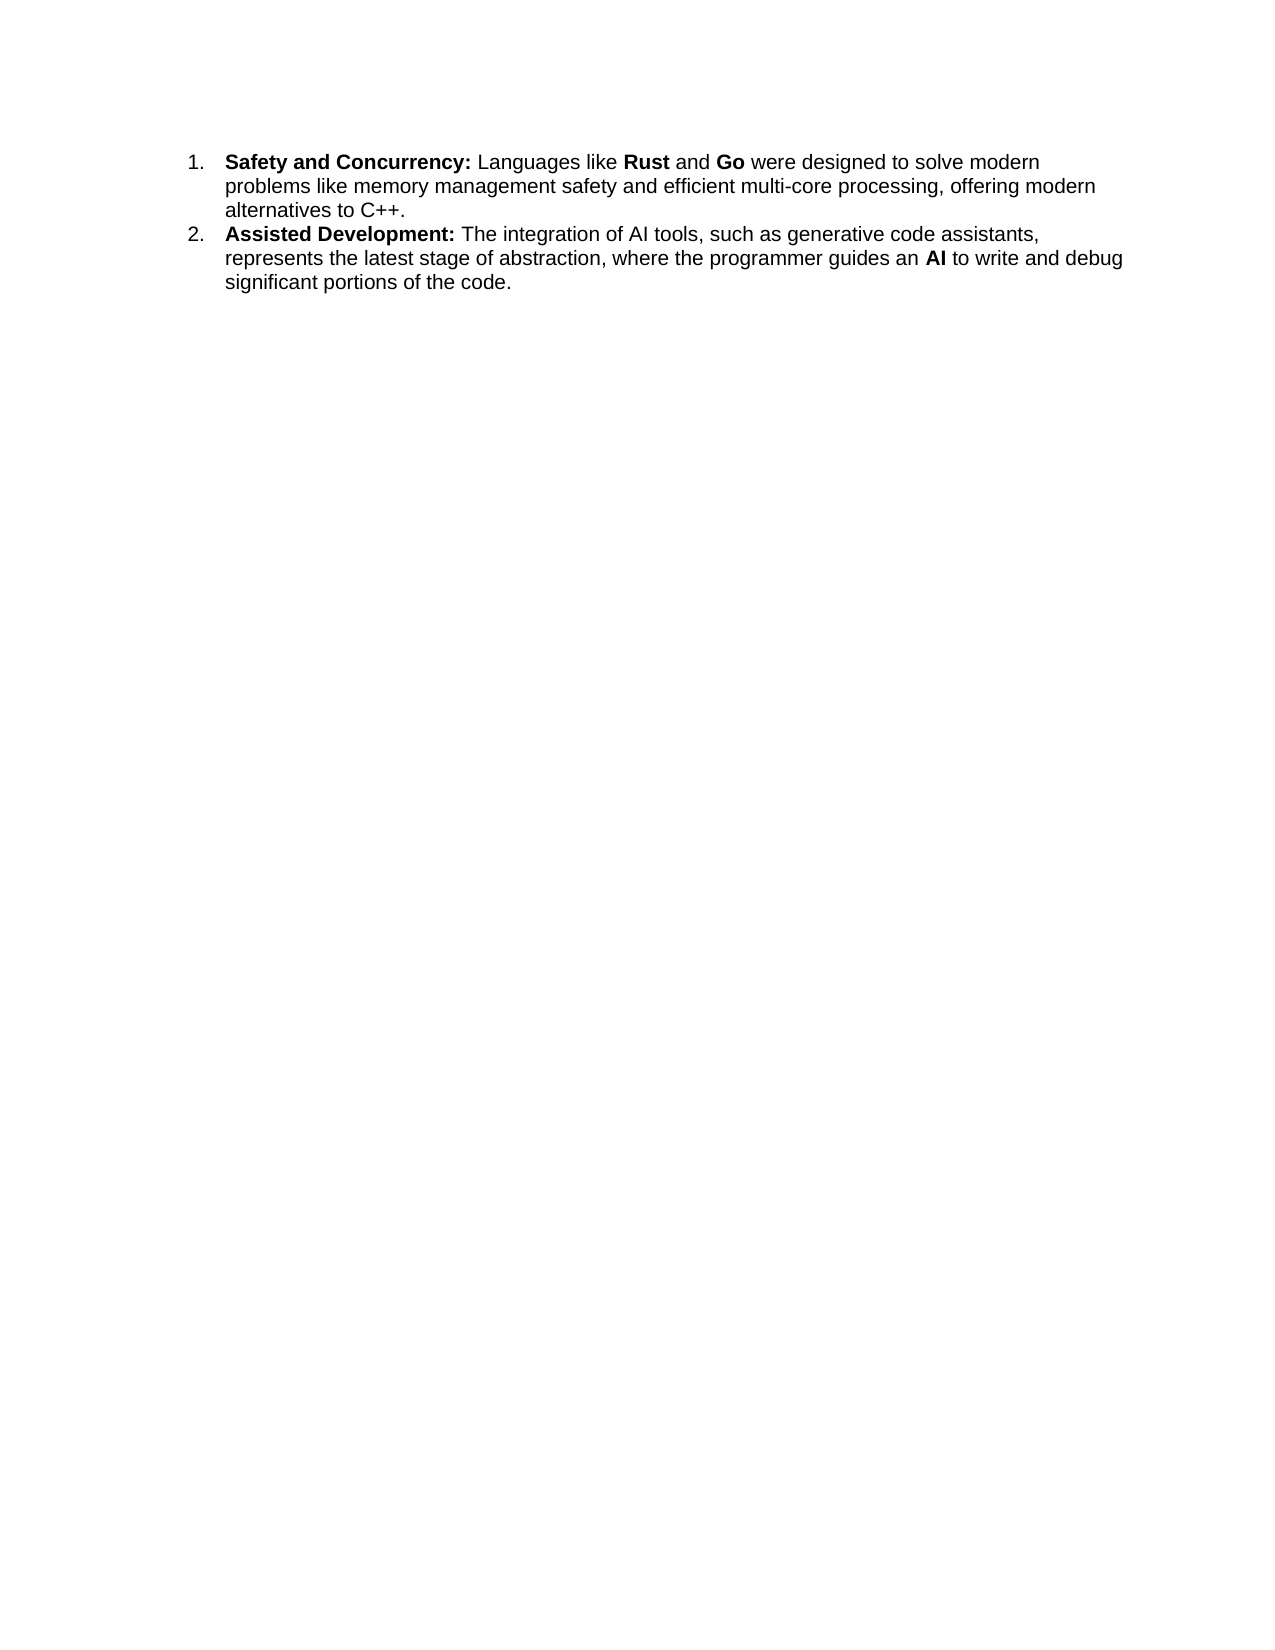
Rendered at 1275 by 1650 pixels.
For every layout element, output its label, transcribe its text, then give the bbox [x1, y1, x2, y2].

list Assisted Development: The integration of AI tools, such as generative code assistants, represents the latest stage of abstraction, where the programmer guides an AI to write and debug significant portions of the code. [187, 222, 1125, 294]
list Safety and Concurrency: Languages like Rust and Go were designed to solve modern problems like memory management safety and efficient multi-core processing, offering modern alternatives to C++. [187, 150, 1125, 222]
